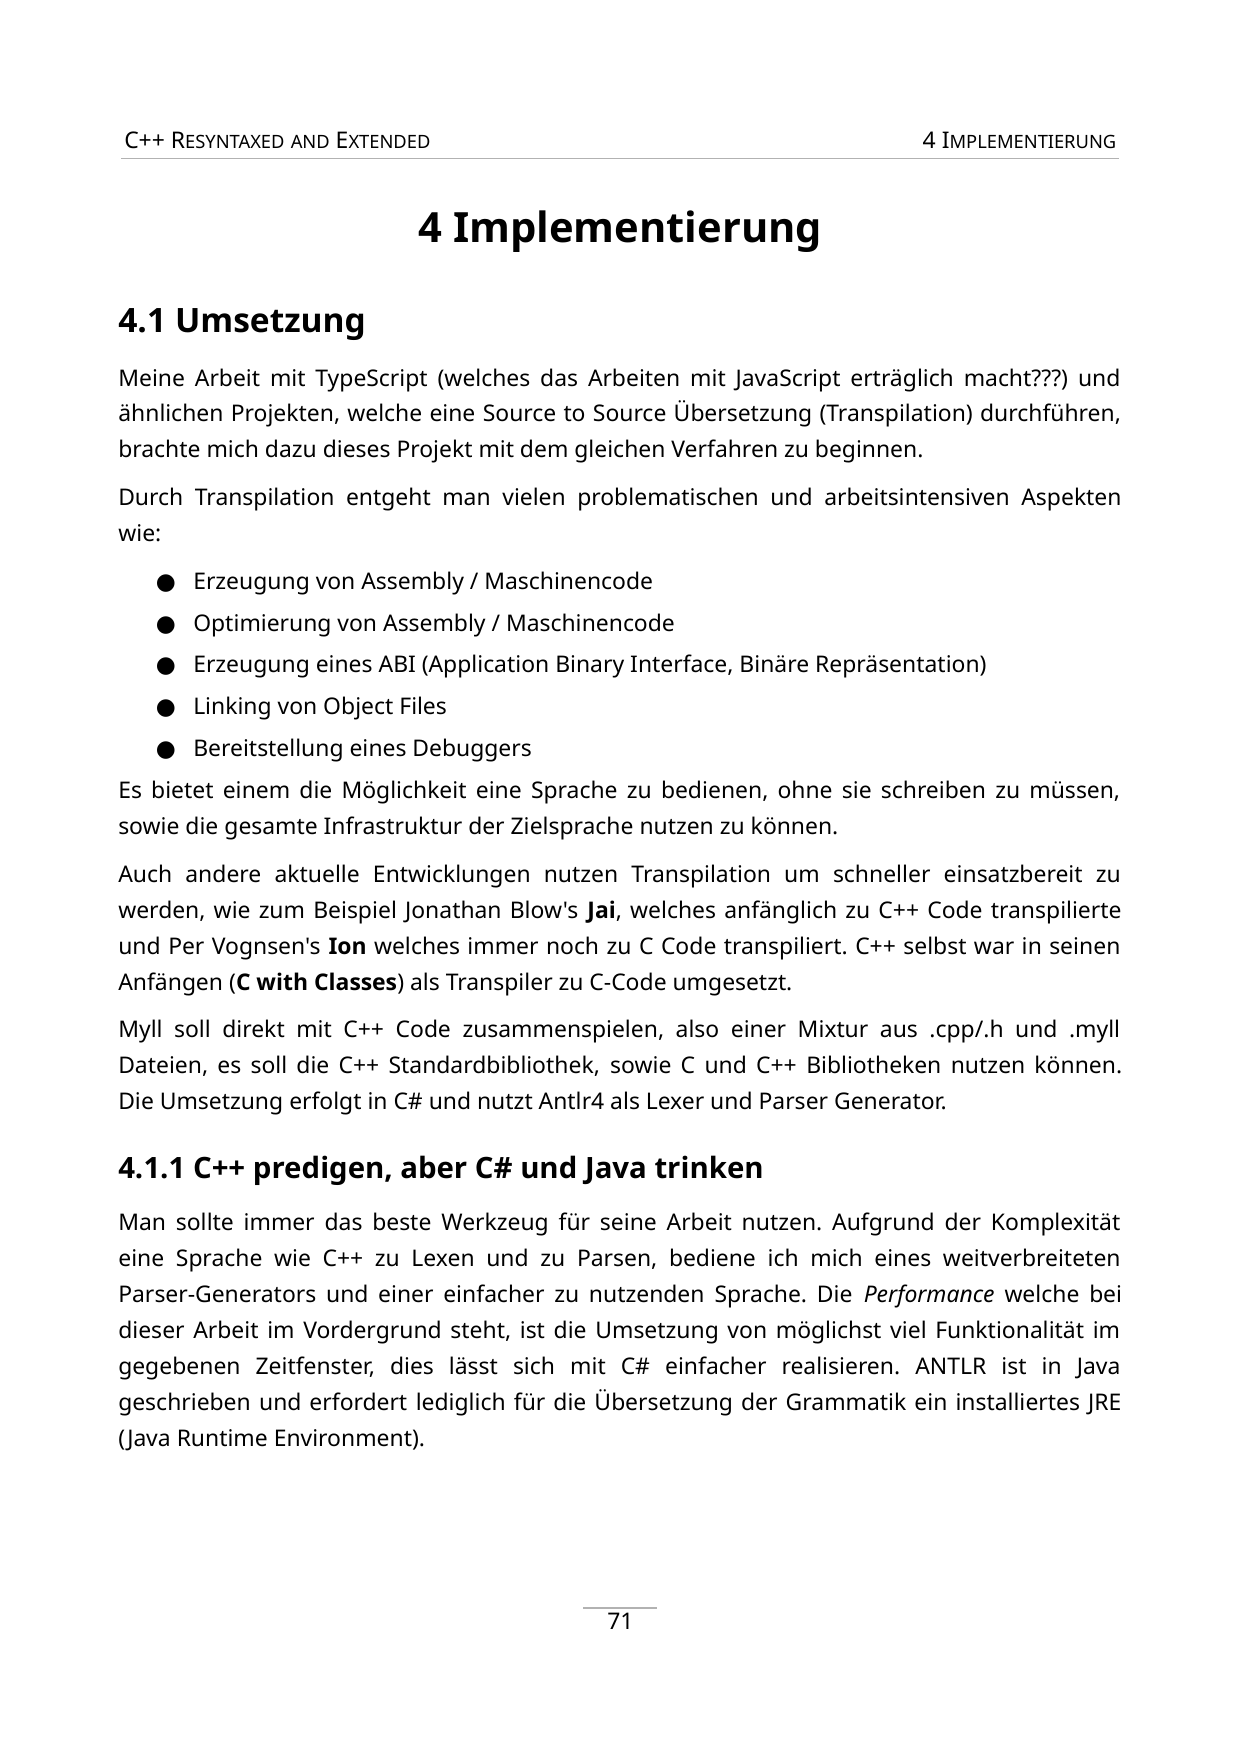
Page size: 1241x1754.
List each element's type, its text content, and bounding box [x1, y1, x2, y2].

list Optimierung von Assembly / Maschinencode [156, 607, 1122, 638]
subtitle C++ predigen, aber C# und Java trinken [118, 1147, 1122, 1187]
text Man sollte immer das beste Werkzeug für seine Arbeit nutzen. Aufgrund der Komplexität eine Sprache wie C++ zu Lexen und zu Parsen, bediene ich mich eines weitverbreiteten Parser-Generators und einer einfacher zu nutzenden Sprache. Die Performance welche bei dieser Arbeit im Vordergrund steht, ist die Umsetzung von möglichst viel Funktionalität im gegebenen Zeitfenster, dies lässt sich mit C# einfacher realisieren. ANTLR ist in Java geschrieben und erfordert lediglich für die Übersetzung der Grammatik ein installiertes JRE (Java Runtime Environment). [118, 1206, 1122, 1453]
text Myll soll direkt mit C++ Code zusammenspielen, also einer Mixtur aus .cpp/.h und .myll Dateien, es soll die C++ Standardbibliothek, sowie C und C++ Bibliotheken nutzen können. Die Umsetzung erfolgt in C# und nutzt Antlr4 als Lexer und Parser Generator. [118, 1013, 1122, 1116]
subtitle Umsetzung [118, 296, 1122, 342]
list Erzeugung von Assembly / Maschinencode [156, 565, 1122, 596]
list Linking von Object Files [156, 690, 1122, 722]
text Es bietet einem die Möglichkeit eine Sprache zu bedienen, ohne sie schreiben zu müssen, sowie die gesamte Infrastruktur der Zielsprache nutzen zu können. [118, 774, 1122, 841]
text Durch Transpilation entgeht man vielen problematischen und arbeitsintensiven Aspekten wie: [118, 481, 1122, 548]
text Meine Arbeit mit TypeScript (welches das Arbeiten mit JavaScript erträglich macht???) und ähnlichen Projekten, welche eine Source to Source Übersetzung (Transpilation) durchführen, brachte mich dazu dieses Projekt mit dem gleichen Verfahren zu beginnen. [118, 361, 1122, 464]
subtitle Implementierung [118, 198, 1122, 255]
list Bereitstellung eines Debuggers [156, 732, 1122, 763]
text Auch andere aktuelle Entwicklungen nutzen Transpilation um schneller einsatzbereit zu werden, wie zum Beispiel Jonathan Blow's Jai, welches anfänglich zu C++ Code transpilierte und Per Vognsen's Ion welches immer noch zu C Code transpiliert. C++ selbst war in seinen Anfängen (C with Classes) als Transpiler zu C-Code umgesetzt. [118, 858, 1122, 997]
list Erzeugung eines ABI (Application Binary Interface, Binäre Repräsentation) [156, 648, 1122, 680]
